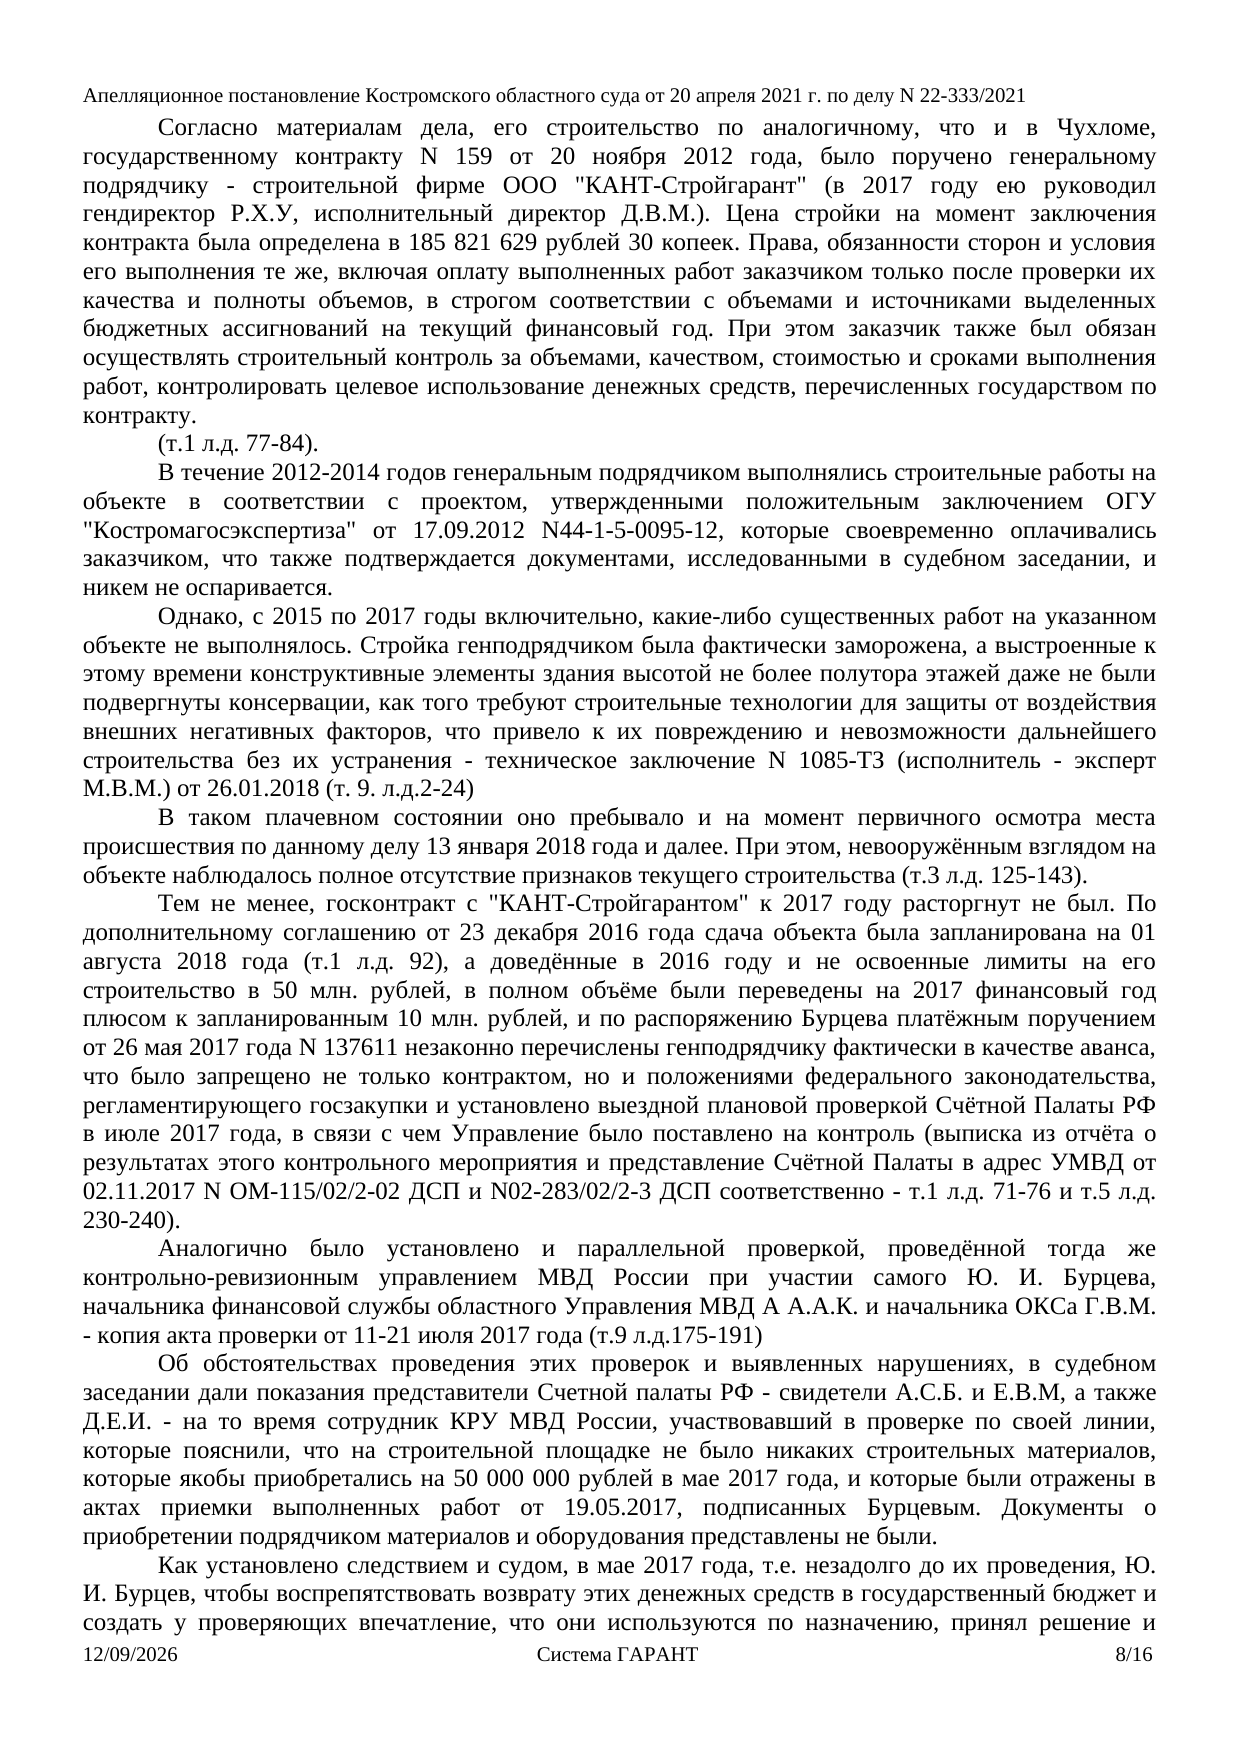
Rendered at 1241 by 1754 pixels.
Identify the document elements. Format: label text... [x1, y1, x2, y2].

text Аналогично было установлено и параллельной проверкой, проведённой тогда же контрольно-ревизионным управлением МВД России при участии самого Ю. И. Бурцева, начальника финансовой службы областного Управления МВД А А.А.К. и начальника ОКСа Г.В.М. - копия акта проверки от 11-21 июля 2017 года (т.9 л.д.175-191) [83, 1233, 1157, 1348]
text Как установлено следствием и судом, в мае 2017 года, т.е. незадолго до их проведения, Ю. И. Бурцев, чтобы воспрепятствовать возврату этих денежных средств в государственный бюджет и создать у проверяющих впечатление, что они используются по назначению, принял решение и [83, 1550, 1157, 1636]
text Об обстоятельствах проведения этих проверок и выявленных нарушениях, в судебном заседании дали показания представители Счетной палаты РФ - свидетели А.С.Б. и Е.В.М, а также Д.Е.И. - на то время сотрудник КРУ МВД России, участвовавший в проверке по своей линии, которые пояснили, что на строительной площадке не было никаких строительных материалов, которые якобы приобретались на 50 000 000 рублей в мае 2017 года, и которые были отражены в актах приемки выполненных работ от 19.05.2017, подписанных Бурцевым. Документы о приобретении подрядчиком материалов и оборудования представлены не были. [83, 1348, 1157, 1550]
text Однако, с 2015 по 2017 годы включительно, какие-либо существенных работ на указанном объекте не выполнялось. Стройка генподрядчиком была фактически заморожена, а выстроенные к этому времени конструктивные элементы здания высотой не более полутора этажей даже не были подвергнуты консервации, как того требуют строительные технологии для защиты от воздействия внешних негативных факторов, что привело к их повреждению и невозможности дальнейшего строительства без их устранения - техническое заключение N 1085-ТЗ (исполнитель - эксперт М.В.М.) от 26.01.2018 (т. 9. л.д.2-24) [83, 601, 1157, 802]
text (т.1 л.д. 77-84). [83, 428, 1157, 457]
text В таком плачевном состоянии оно пребывало и на момент первичного осмотра места происшествия по данному делу 13 января 2018 года и далее. При этом, невооружённым взглядом на объекте наблюдалось полное отсутствие признаков текущего строительства (т.3 л.д. 125-143). [83, 802, 1157, 888]
text Тем не менее, госконтракт с "КАНТ-Стройгарантом" к 2017 году расторгнут не был. По дополнительному соглашению от 23 декабря 2016 года сдача объекта была запланирована на 01 августа 2018 года (т.1 л.д. 92), а доведённые в 2016 году и не освоенные лимиты на его строительство в 50 млн. рублей, в полном объёме были переведены на 2017 финансовый год плюсом к запланированным 10 млн. рублей, и по распоряжению Бурцева платёжным поручением от 26 мая 2017 года N 137611 незаконно перечислены генподрядчику фактически в качестве аванса, что было запрещено не только контрактом, но и положениями федерального законодательства, регламентирующего госзакупки и установлено выездной плановой проверкой Счётной Палаты РФ в июле 2017 года, в связи с чем Управление было поставлено на контроль (выписка из отчёта о результатах этого контрольного мероприятия и представление Счётной Палаты в адрес УМВД от 02.11.2017 N ОМ-115/02/2-02 ДСП и N02-283/02/2-3 ДСП соответственно - т.1 л.д. 71-76 и т.5 л.д. 230-240). [83, 888, 1157, 1233]
text Согласно материалам дела, его строительство по аналогичному, что и в Чухломе, государственному контракту N 159 от 20 ноября 2012 года, было поручено генеральному подрядчику - строительной фирме ООО "КАНТ-Стройгарант" (в 2017 году ею руководил гендиректор Р.Х.У, исполнительный директор Д.В.М.). Цена стройки на момент заключения контракта была определена в 185 821 629 рублей 30 копеек. Права, обязанности сторон и условия его выполнения те же, включая оплату выполненных работ заказчиком только после проверки их качества и полноты объемов, в строгом соответствии с объемами и источниками выделенных бюджетных ассигнований на текущий финансовый год. При этом заказчик также был обязан осуществлять строительный контроль за объемами, качеством, стоимостью и сроками выполнения работ, контролировать целевое использование денежных средств, перечисленных государством по контракту. [83, 112, 1157, 428]
text В течение 2012-2014 годов генеральным подрядчиком выполнялись строительные работы на объекте в соответствии с проектом, утвержденными положительным заключением ОГУ "Костромагосэкспертиза" от 17.09.2012 N44-1-5-0095-12, которые своевременно оплачивались заказчиком, что также подтверждается документами, исследованными в судебном заседании, и никем не оспаривается. [83, 457, 1157, 601]
